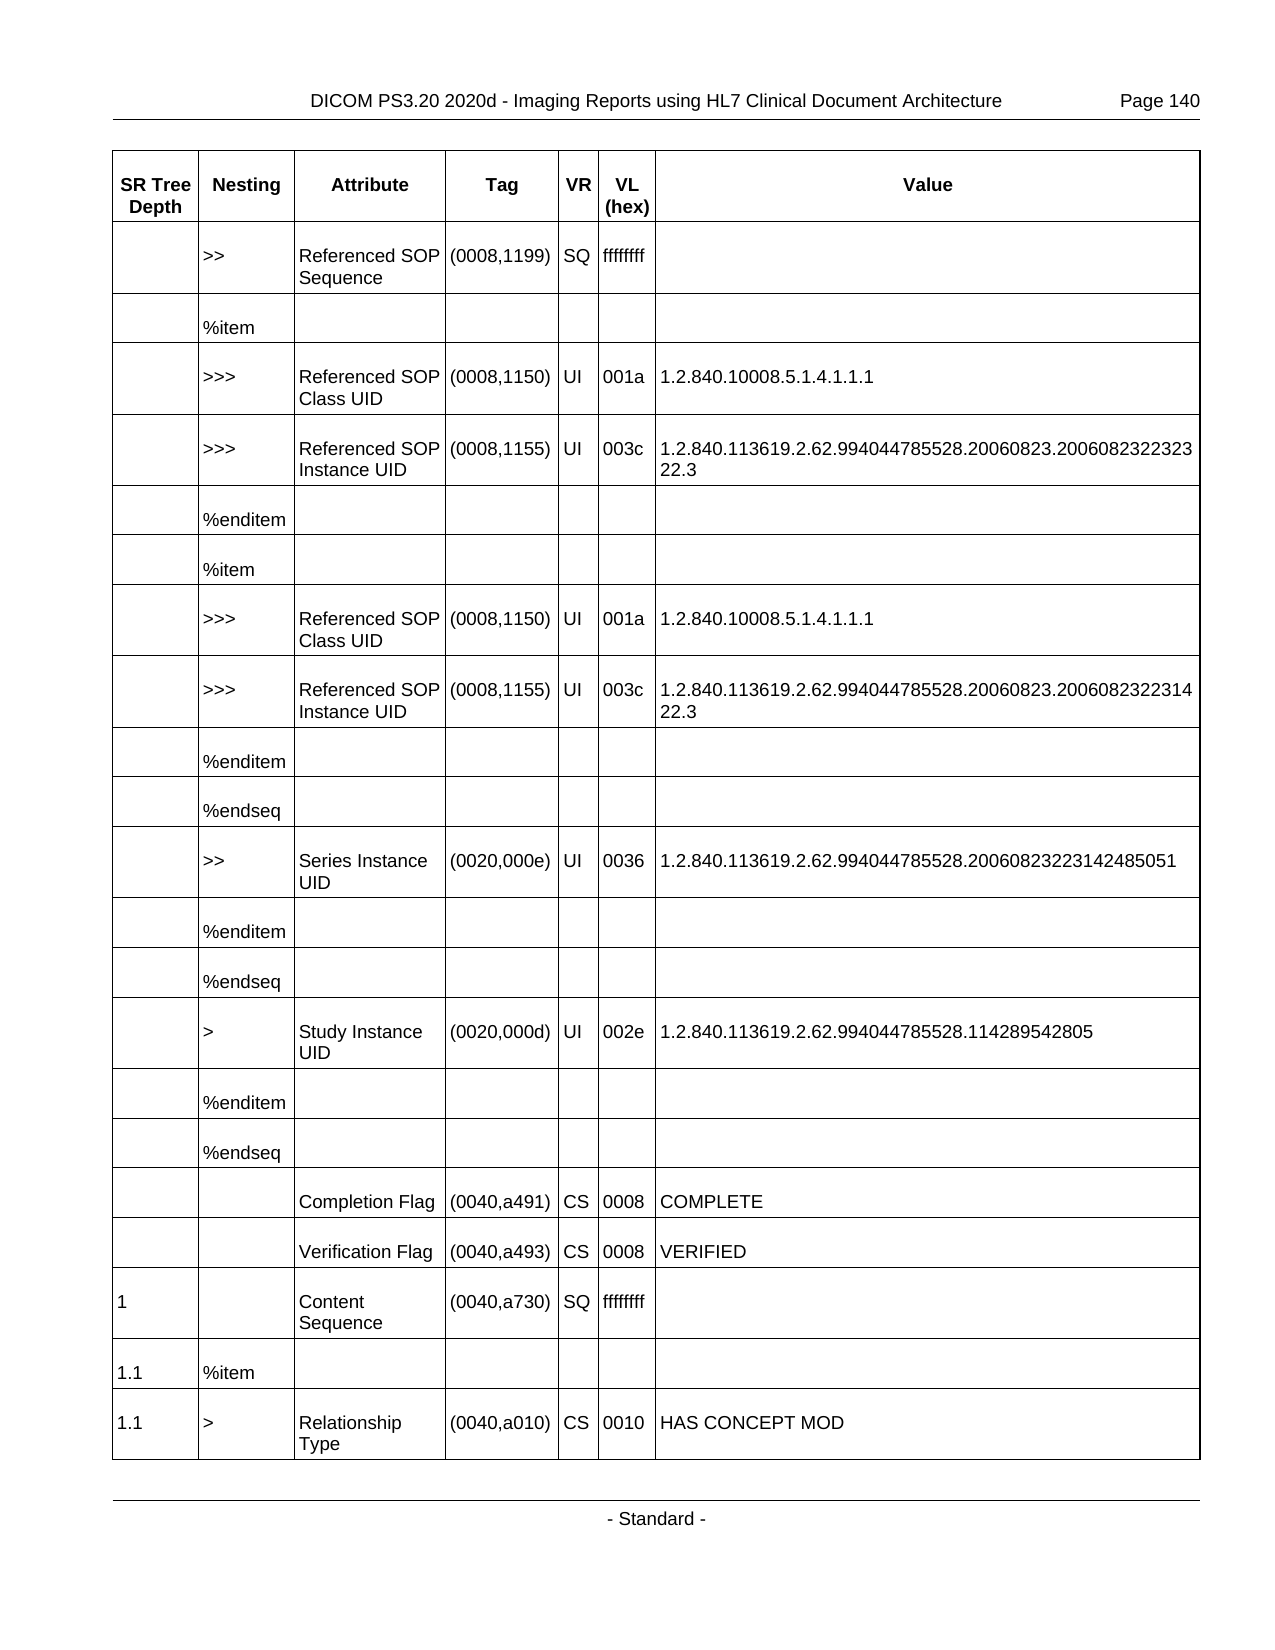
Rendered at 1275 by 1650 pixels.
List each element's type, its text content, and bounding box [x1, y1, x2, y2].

table_cell (0020,000d) [446, 998, 558, 1068]
table_cell (0008,1150) [446, 585, 558, 655]
table_cell [199, 1218, 294, 1267]
table_cell (0008,1155) [446, 656, 558, 727]
table_header VL (hex) [599, 151, 655, 221]
table_cell >> [199, 827, 294, 897]
table_cell CS [559, 1218, 598, 1267]
table_cell Referenced SOP Sequence [295, 222, 445, 292]
table_cell (0040,a010) [446, 1389, 558, 1459]
table_cell [446, 535, 558, 584]
table_header Value [656, 151, 1199, 221]
table_cell [599, 898, 655, 947]
table_cell %enditem [199, 728, 294, 776]
table_cell 1.1 [113, 1339, 198, 1387]
table_cell [599, 486, 655, 534]
table_header VR [559, 151, 598, 221]
table_cell ffffffff [599, 222, 655, 292]
table_cell [113, 656, 198, 727]
table_cell [656, 486, 1199, 534]
table_cell [446, 486, 558, 534]
table_cell UI [559, 656, 598, 727]
table_cell SQ [559, 1268, 598, 1338]
table_cell [199, 1268, 294, 1338]
table_cell %endseq [199, 948, 294, 997]
table_cell [559, 1339, 598, 1387]
table_cell UI [559, 998, 598, 1068]
table_cell [446, 898, 558, 947]
table_cell [113, 222, 198, 292]
table_cell >>> [199, 343, 294, 413]
table_cell [446, 777, 558, 826]
table_cell (0040,a491) [446, 1168, 558, 1217]
table_cell [559, 535, 598, 584]
table_cell [113, 343, 198, 413]
table_cell [113, 585, 198, 655]
table_cell [656, 1339, 1199, 1387]
table_header Nesting [199, 151, 294, 221]
table_cell > [199, 998, 294, 1068]
table_cell [446, 1339, 558, 1387]
table_cell [656, 222, 1199, 292]
table_cell [295, 294, 445, 342]
table_cell [295, 728, 445, 776]
table_cell UI [559, 827, 598, 897]
table_cell UI [559, 585, 598, 655]
table_cell UI [559, 343, 598, 413]
table_cell 1.2.840.113619.2.62.994044785528.114289542805 [656, 998, 1199, 1068]
table_cell %item [199, 1339, 294, 1387]
table_cell [559, 486, 598, 534]
table_cell Referenced SOP Class UID [295, 343, 445, 413]
table_cell [113, 486, 198, 534]
table_cell [656, 898, 1199, 947]
table_cell [113, 777, 198, 826]
table_cell [113, 1069, 198, 1117]
table_cell [295, 486, 445, 534]
table_cell [295, 535, 445, 584]
table_cell [113, 294, 198, 342]
table_cell [656, 948, 1199, 997]
table_cell %enditem [199, 898, 294, 947]
table_cell [559, 1119, 598, 1167]
table_cell [656, 728, 1199, 776]
table_cell Relationship Type [295, 1389, 445, 1459]
table_cell [113, 1218, 198, 1267]
table_cell [295, 898, 445, 947]
table_cell (0040,a493) [446, 1218, 558, 1267]
table_cell [113, 948, 198, 997]
table_cell [113, 898, 198, 947]
table_cell (0008,1150) [446, 343, 558, 413]
table_cell [599, 728, 655, 776]
table_cell [599, 294, 655, 342]
table_cell > [199, 1389, 294, 1459]
table_cell Verification Flag [295, 1218, 445, 1267]
table_cell CS [559, 1168, 598, 1217]
table_cell Referenced SOP Instance UID [295, 415, 445, 485]
table_cell (0040,a730) [446, 1268, 558, 1338]
table_cell %item [199, 535, 294, 584]
table_cell [113, 535, 198, 584]
table_cell >> [199, 222, 294, 292]
table_cell [113, 728, 198, 776]
table_cell 1 [113, 1268, 198, 1338]
table_cell 001a [599, 585, 655, 655]
table_cell Referenced SOP Class UID [295, 585, 445, 655]
table_cell >>> [199, 585, 294, 655]
table_cell [599, 1069, 655, 1117]
table_cell Completion Flag [295, 1168, 445, 1217]
table_cell VERIFIED [656, 1218, 1199, 1267]
table_cell 1.2.840.10008.5.1.4.1.1.1 [656, 585, 1199, 655]
table_cell [559, 294, 598, 342]
table_cell 1.2.840.113619.2.62.994044785528.20060823.200608232231422.3 [656, 656, 1199, 727]
table_cell [656, 1069, 1199, 1117]
table_cell [656, 535, 1199, 584]
table_cell CS [559, 1389, 598, 1459]
table_cell %endseq [199, 777, 294, 826]
table_cell 1.1 [113, 1389, 198, 1459]
table_cell [656, 777, 1199, 826]
table_header Attribute [295, 151, 445, 221]
table_cell [559, 1069, 598, 1117]
table_cell >>> [199, 656, 294, 727]
table_cell [199, 1168, 294, 1217]
table_cell [295, 777, 445, 826]
table_cell [599, 777, 655, 826]
table_cell [295, 1339, 445, 1387]
table_cell [446, 1069, 558, 1117]
table_cell 002e [599, 998, 655, 1068]
table_cell [446, 948, 558, 997]
table_cell %enditem [199, 486, 294, 534]
table_cell 1.2.840.113619.2.62.994044785528.20060823223142485051 [656, 827, 1199, 897]
table_cell >>> [199, 415, 294, 485]
table_cell [446, 1119, 558, 1167]
table_cell [656, 294, 1199, 342]
table_cell [113, 998, 198, 1068]
table_cell Series Instance UID [295, 827, 445, 897]
table_cell [113, 827, 198, 897]
table_cell [599, 1339, 655, 1387]
table_cell [295, 1119, 445, 1167]
table_cell [599, 535, 655, 584]
table_cell %enditem [199, 1069, 294, 1117]
table_cell [446, 728, 558, 776]
table_cell Content Sequence [295, 1268, 445, 1338]
table_cell %endseq [199, 1119, 294, 1167]
table_cell 0008 [599, 1168, 655, 1217]
table_cell [559, 777, 598, 826]
table_cell (0008,1155) [446, 415, 558, 485]
table_cell 003c [599, 415, 655, 485]
table_cell [656, 1268, 1199, 1338]
table_cell 001a [599, 343, 655, 413]
table_cell 1.2.840.113619.2.62.994044785528.20060823.200608232232322.3 [656, 415, 1199, 485]
table_cell [113, 1119, 198, 1167]
table_cell %item [199, 294, 294, 342]
table_cell [599, 948, 655, 997]
table_cell 1.2.840.10008.5.1.4.1.1.1 [656, 343, 1199, 413]
table_cell (0020,000e) [446, 827, 558, 897]
table_cell 0036 [599, 827, 655, 897]
table_cell 0008 [599, 1218, 655, 1267]
table_cell 0010 [599, 1389, 655, 1459]
table_cell Referenced SOP Instance UID [295, 656, 445, 727]
table_cell 003c [599, 656, 655, 727]
table_cell [559, 898, 598, 947]
table_cell HAS CONCEPT MOD [656, 1389, 1199, 1459]
table_cell [295, 1069, 445, 1117]
table_cell [295, 948, 445, 997]
table_header Tag [446, 151, 558, 221]
table_cell [559, 728, 598, 776]
table_cell UI [559, 415, 598, 485]
table_cell ffffffff [599, 1268, 655, 1338]
table_cell (0008,1199) [446, 222, 558, 292]
table_cell [599, 1119, 655, 1167]
table_cell [113, 1168, 198, 1217]
table_cell COMPLETE [656, 1168, 1199, 1217]
table_cell Study Instance UID [295, 998, 445, 1068]
table_cell SQ [559, 222, 598, 292]
table_cell [446, 294, 558, 342]
table_cell [656, 1119, 1199, 1167]
table_cell [113, 415, 198, 485]
table_header SR Tree Depth [113, 151, 198, 221]
table_cell [559, 948, 598, 997]
